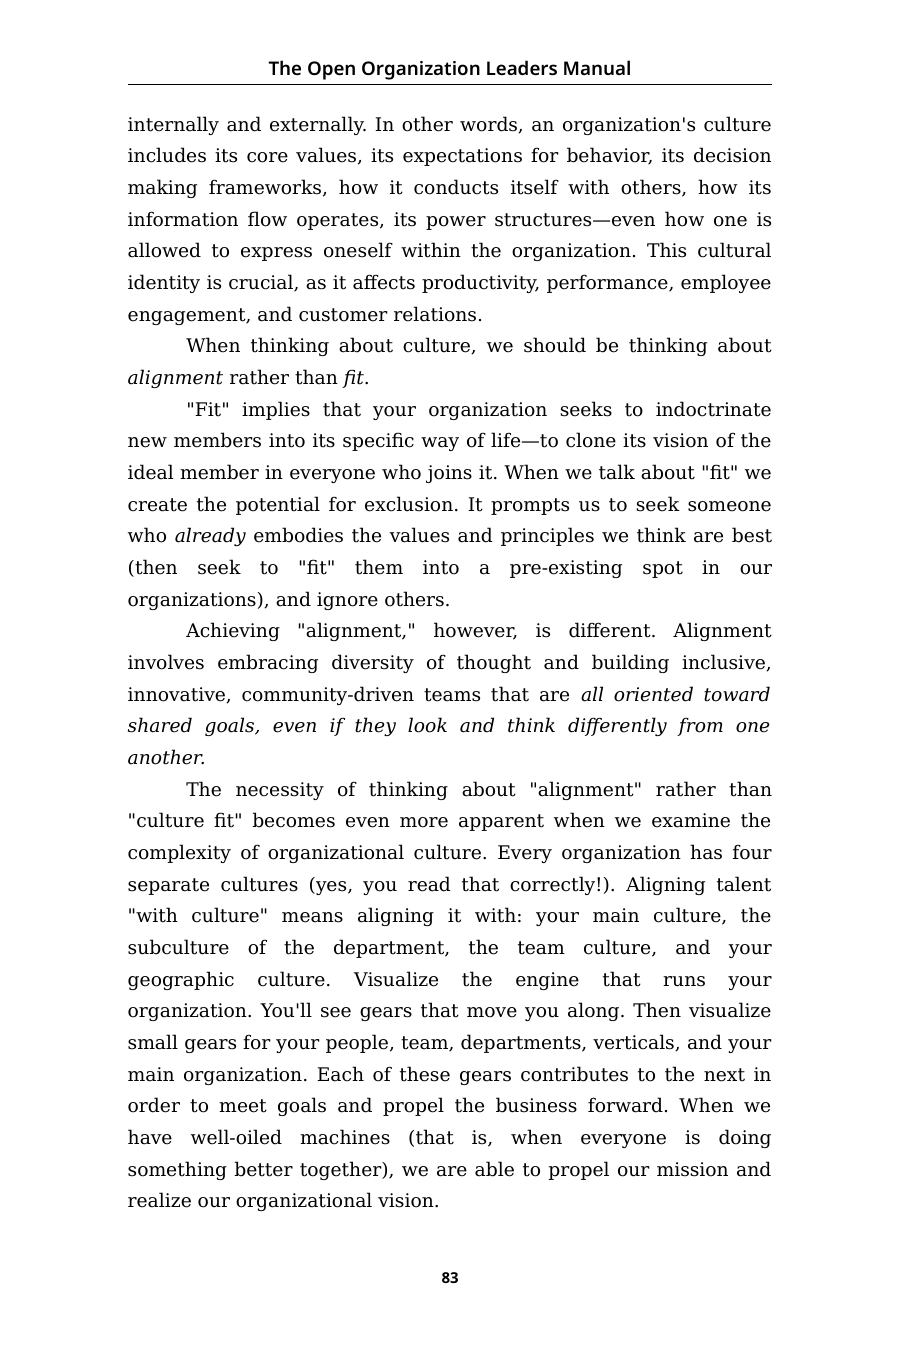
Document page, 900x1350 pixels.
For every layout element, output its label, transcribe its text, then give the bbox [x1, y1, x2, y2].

text When thinking about culture, we should be thinking about alignment rather than fit. [127, 336, 772, 389]
text The necessity of thinking about "alignment" rather than "culture fit" becomes even more apparent when we examine the complexity of organizational culture. Every organization has four separate cultures (yes, you read that correctly!). Aligning talent "with culture" means aligning it with: your main culture, the subculture of the department, the team culture, and your geographic culture. Visualize the engine that runs your organization. You'll see gears that move you along. Then visualize small gears for your people, team, departments, verticals, and your main organization. Each of these gears contributes to the next in order to meet goals and propel the business forward. When we have well-oiled machines (that is, when everyone is doing something better together), we are able to propel our mission and realize our organizational vision. [127, 779, 772, 1212]
text "Fit" implies that your organization seeks to indoctrinate new members into its specific way of life—to clone its vision of the ideal member in everyone who joins it. When we talk about "fit" we create the potential for exclusion. It prompts us to seek someone who already embodies the values and principles we think are best (then seek to "fit" them into a pre-existing spot in our organizations), and ignore others. [127, 399, 772, 611]
text Achieving "alignment," however, is different. Alignment involves embracing diversity of thought and building inclusive, innovative, community-driven teams that are all oriented toward shared goals, even if they look and think differently from one another. [127, 621, 772, 769]
text internally and externally. In other words, an organization's culture includes its core values, its expectations for behavior, its decision making frameworks, how it conducts itself with others, how its information flow operates, its power structures—even how one is allowed to express oneself within the organization. This cultural identity is crucial, as it affects productivity, performance, employee engagement, and customer relations. [127, 114, 772, 326]
